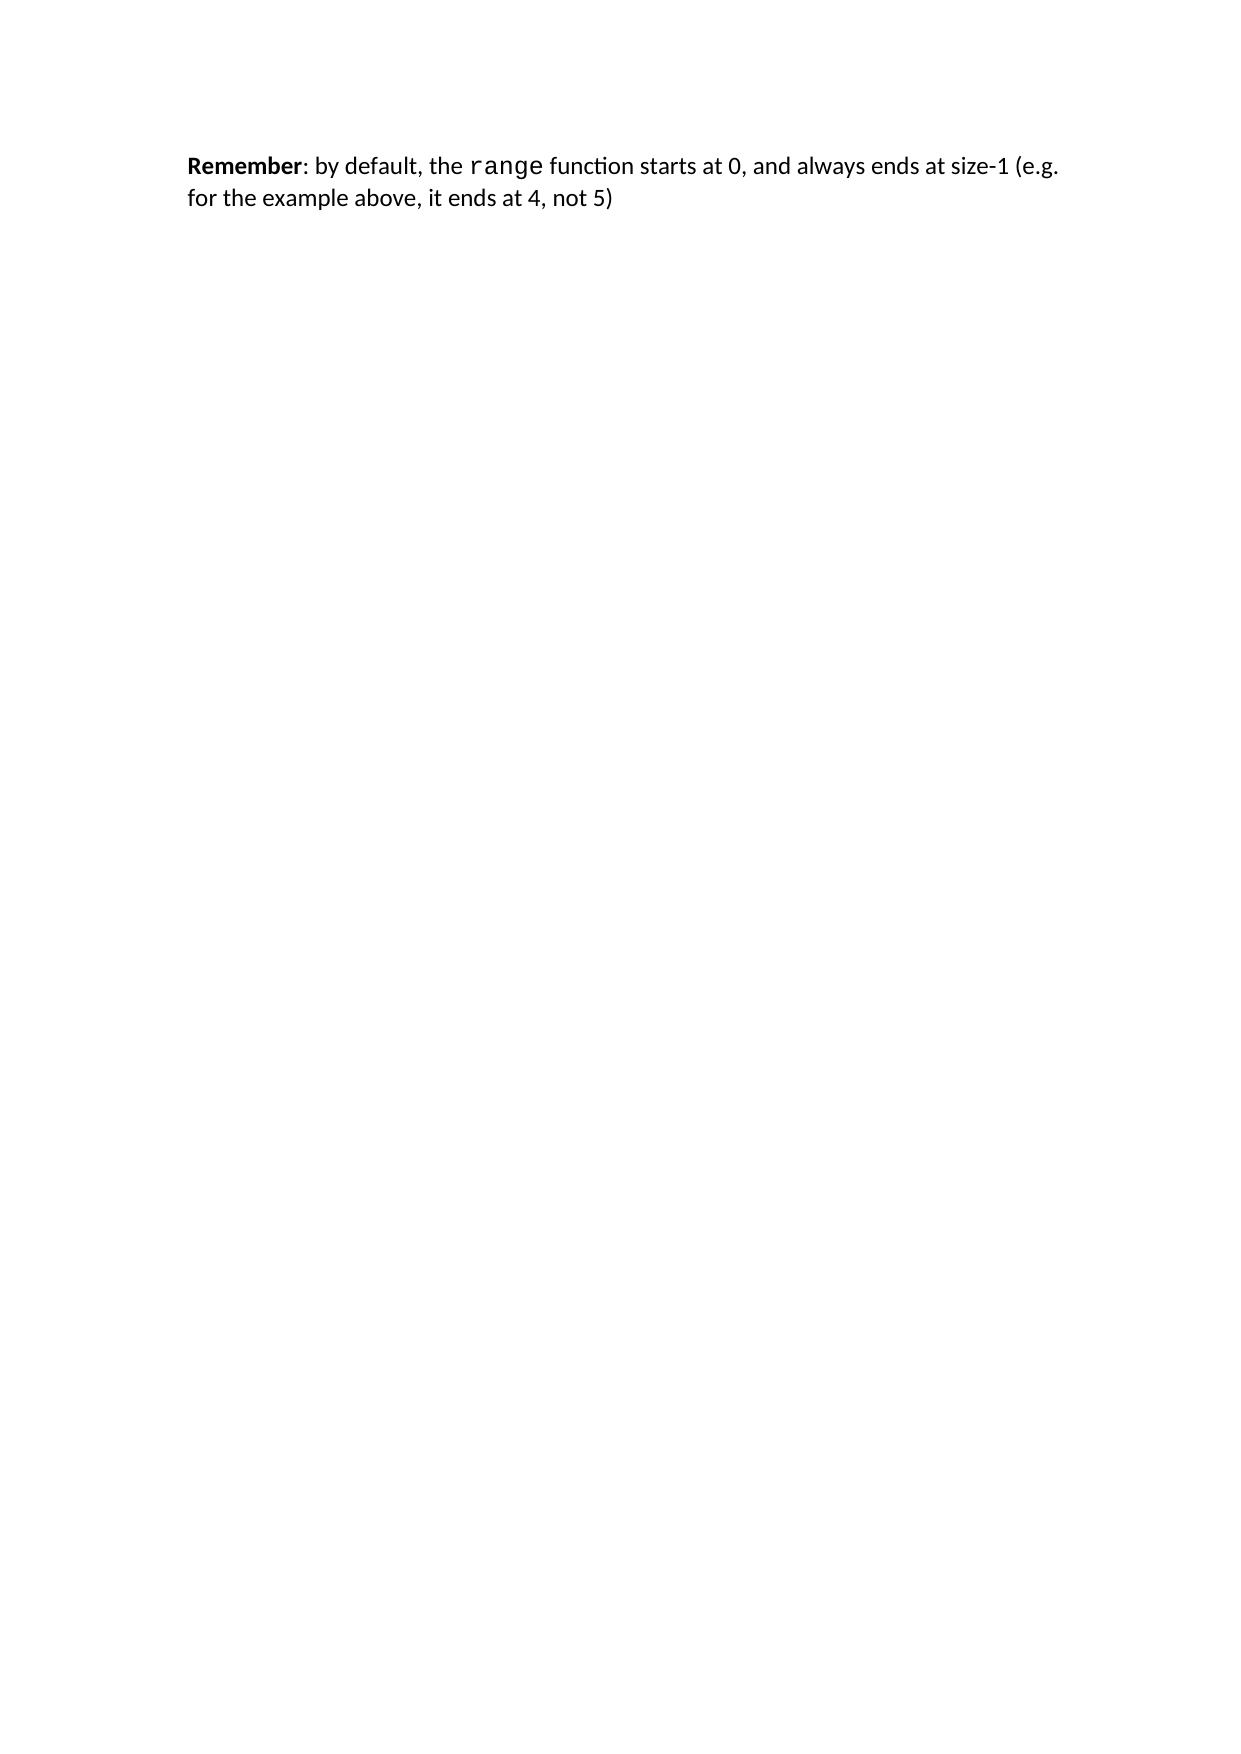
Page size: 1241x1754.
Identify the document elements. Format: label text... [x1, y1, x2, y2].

text Remember: by default, the range function starts at 0, and always ends at size-1 (e.g. for the example above, it ends at 4, not 5) [187, 150, 1090, 212]
